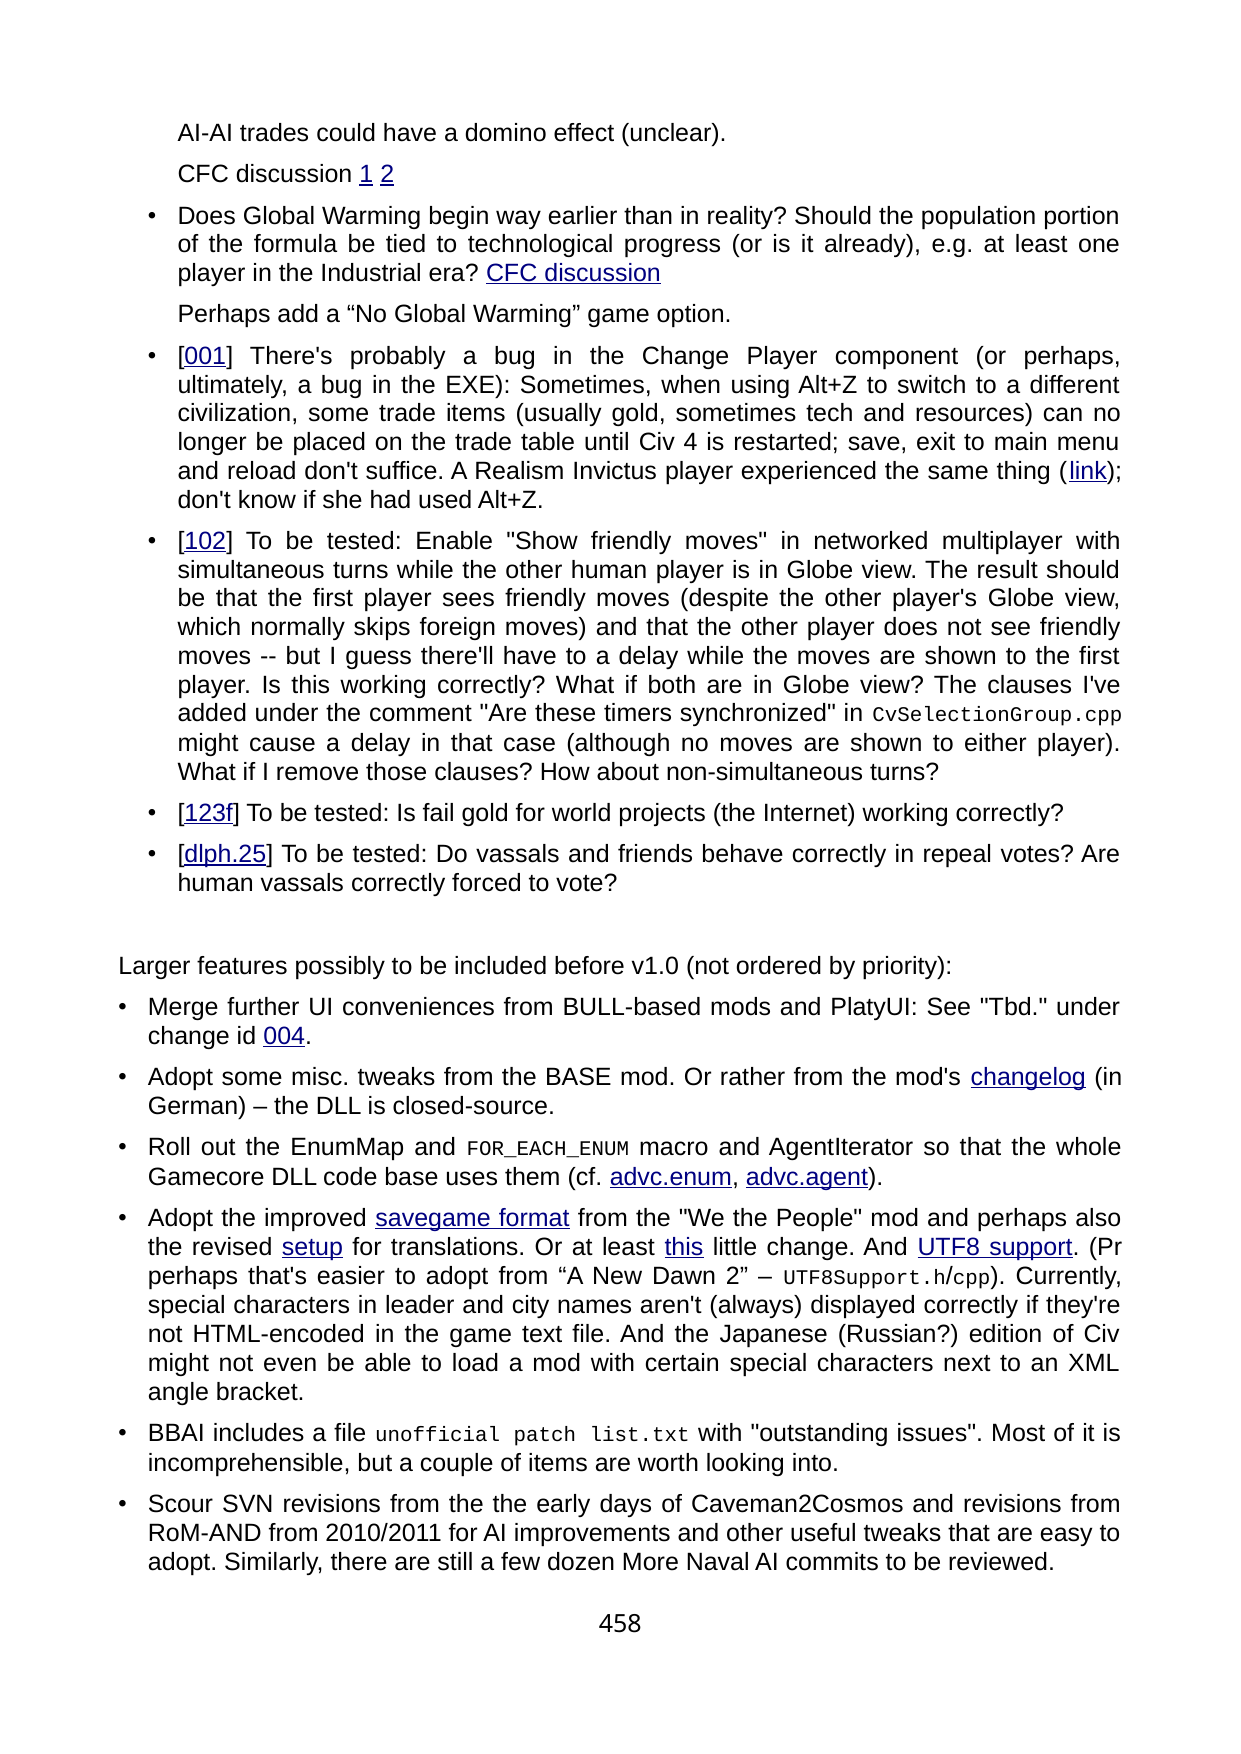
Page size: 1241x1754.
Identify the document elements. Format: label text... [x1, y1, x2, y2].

text Larger features possibly to be included before v1.0 (not ordered by priority): [118, 951, 1122, 979]
list CFC discussion 1 2 [148, 159, 1122, 188]
list Scour SVN revisions from the the early days of Caveman2Cosmos and revisions from RoM-AND from 2010/2011 for AI improvements and other useful tweaks that are easy to adopt. Similarly, there are still a few dozen More Naval AI commits to be reviewed. [118, 1489, 1122, 1575]
list Adopt the improved savegame format from the "We the People" mod and perhaps also the revised setup for translations. Or at least this little change. And UTF8 support. (Pr perhaps that's easier to adopt from “A New Dawn 2” – UTF8Support.h/cpp). Currently, special characters in leader and city names aren't (always) displayed correctly if they're not HTML-encoded in the game text file. And the Japanese (Russian?) edition of Civ might not even be able to load a mod with certain special characters next to an XML angle bracket. [118, 1203, 1122, 1406]
list Roll out the EnumMap and FOR_EACH_ENUM macro and AgentIterator so that the whole Gamecore DLL code base uses them (cf. advc.enum, advc.agent). [118, 1132, 1122, 1191]
list [123f] To be tested: Is fail gold for world projects (the Internet) working correctly? [148, 798, 1122, 827]
list BBAI includes a file unofficial patch list.txt with "outstanding issues". Most of it is incomprehensible, but a couple of items are worth looking into. [118, 1418, 1122, 1476]
list [dlph.25] To be tested: Do vassals and friends behave correctly in repeal votes? Are human vassals correctly forced to vote? [148, 839, 1122, 897]
list Does Global Warming begin way earlier than in reality? Should the population portion of the formula be tied to technological progress (or is it already), e.g. at least one player in the Industrial era? CFC discussion [148, 201, 1122, 287]
list AI-AI trades could have a domino effect (unclear). [148, 118, 1122, 147]
list Perhaps add a “No Global Warming” game option. [148, 299, 1122, 328]
list Merge further UI conveniences from BULL-based mods and PlatyUI: See "Tbd." under change id 004. [118, 992, 1122, 1050]
list Adopt some misc. tweaks from the BASE mod. Or rather from the mod's changelog (in German) – the DLL is closed-source. [118, 1062, 1122, 1120]
list [001] There's probably a bug in the Change Player component (or perhaps, ultimately, a bug in the EXE): Sometimes, when using Alt+Z to switch to a different civilization, some trade items (usually gold, sometimes tech and resources) can no longer be placed on the trade table until Civ 4 is restarted; save, exit to main menu and reload don't suffice. A Realism Invictus player experienced the same thing (link); don't know if she had used Alt+Z. [148, 341, 1122, 513]
list [102] To be tested: Enable "Show friendly moves" in networked multiplayer with simultaneous turns while the other human player is in Globe view. The result should be that the first player sees friendly moves (despite the other player's Globe view, which normally skips foreign moves) and that the other player does not see friendly moves -- but I guess there'll have to a delay while the moves are shown to the first player. Is this working correctly? What if both are in Globe view? The clauses I've added under the comment "Are these timers synchronized" in CvSelectionGroup.cpp might cause a delay in that case (although no moves are shown to either player). What if I remove those clauses? How about non-simultaneous turns? [148, 526, 1122, 786]
